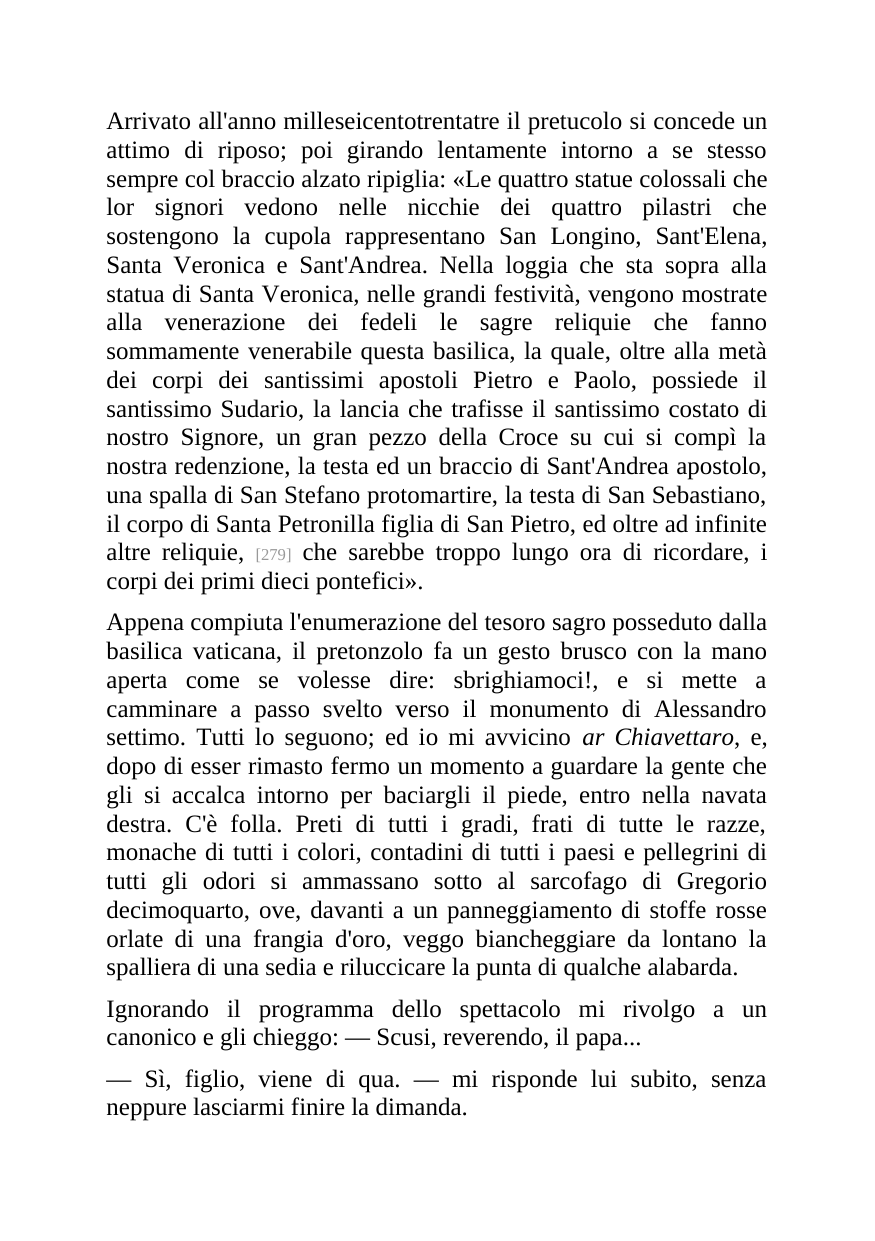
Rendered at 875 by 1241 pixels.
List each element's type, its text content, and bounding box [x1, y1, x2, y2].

text Ignorando il programma dello spettacolo mi rivolgo a un canonico e gli chieggo: — Scusi, reverendo, il papa... [106, 994, 768, 1051]
text Appena compiuta l'enumerazione del tesoro sagro posseduto dalla basilica vaticana, il pretonzolo fa un gesto brusco con la mano aperta come se volesse dire: sbrighiamoci!, e si mette a camminare a passo svelto verso il monumento di Alessandro settimo. Tutti lo seguono; ed io mi avvicino ar Chiavettaro, e, dopo di esser rimasto fermo un momento a guardare la gente che gli si accalca intorno per baciargli il piede, entro nella navata destra. C'è folla. Preti di tutti i gradi, frati di tutte le razze, monache di tutti i colori, contadini di tutti i paesi e pellegrini di tutti gli odori si ammassano sotto al sarcofago di Gregorio decimoquarto, ove, davanti a un panneggiamento di stoffe rosse orlate di una frangia d'oro, veggo biancheggiare da lontano la spalliera di una sedia e riluccicare la punta di qualche alabarda. [106, 607, 768, 981]
text Arrivato all'anno milleseicentotrentatre il pretucolo si concede un attimo di riposo; poi girando lentamente intorno a se stesso sempre col braccio alzato ripiglia: «Le quattro statue colossali che lor signori vedono nelle nicchie dei quattro pilastri che sostengono la cupola rappresentano San Longino, Sant'Elena, Santa Veronica e Sant'Andrea. Nella loggia che sta sopra alla statua di Santa Veronica, nelle grandi festività, vengono mostrate alla venerazione dei fedeli le sagre reliquie che fanno sommamente venerabile questa basilica, la quale, oltre alla metà dei corpi dei santissimi apostoli Pietro e Paolo, possiede il santissimo Sudario, la lancia che trafisse il santissimo costato di nostro Signore, un gran pezzo della Croce su cui si compì la nostra redenzione, la testa ed un braccio di Sant'Andrea apostolo, una spalla di San Stefano protomartire, la testa di San Sebastiano, il corpo di Santa Petronilla figlia di San Pietro, ed oltre ad infinite altre reliquie, [279] che sarebbe troppo lungo ora di ricordare, i corpi dei primi dieci pontefici». [106, 106, 768, 595]
text — Sì, figlio, viene di qua. — mi risponde lui subito, senza neppure lasciarmi finire la dimanda. [106, 1064, 768, 1121]
